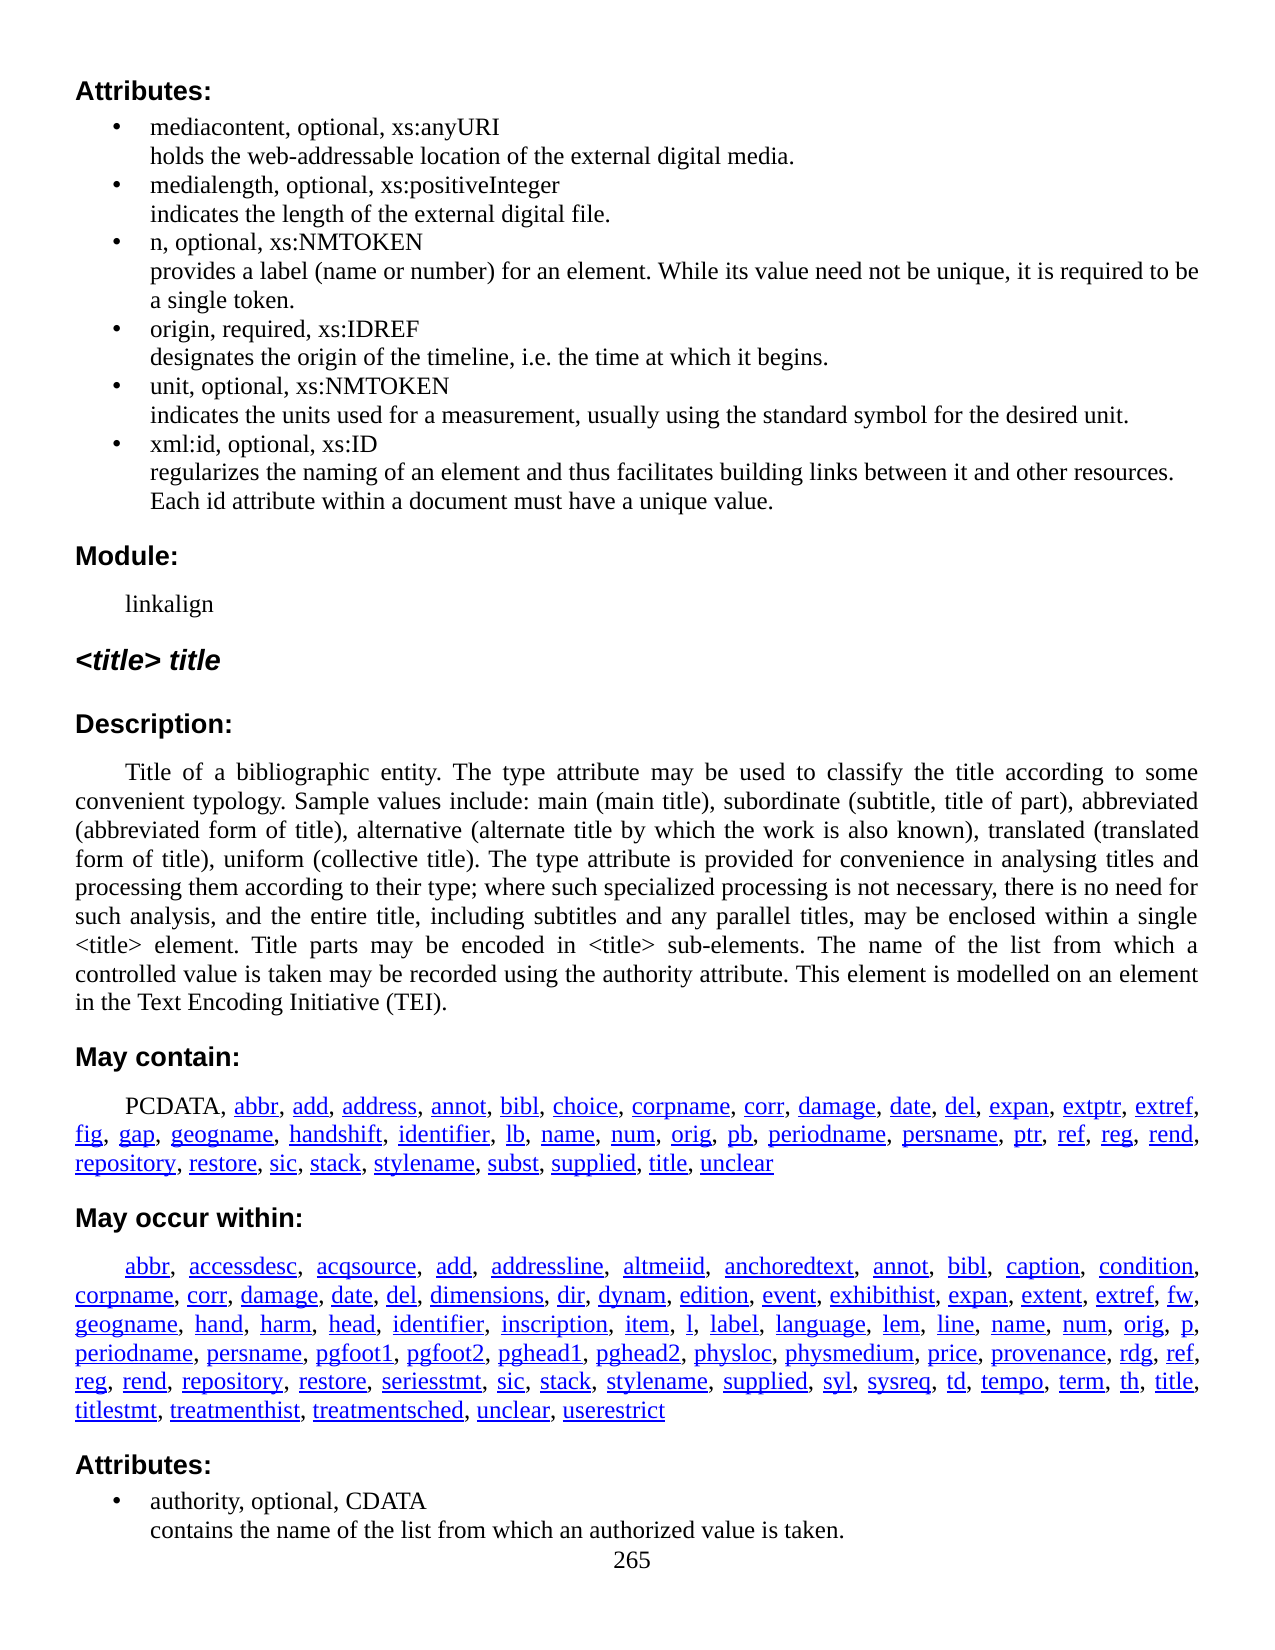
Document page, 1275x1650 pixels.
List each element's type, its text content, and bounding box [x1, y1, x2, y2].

list authority, optional, CDATA contains the name of the list from which an authorized value is taken. [112, 1486, 1200, 1544]
text Title of a bibliographic entity. The type attribute may be used to classify the title according to some convenient typology. Sample values include: main (main title), subordinate (subtitle, title of part), abbreviated (abbreviated form of title), alternative (alternate title by which the work is also known), translated (translated form of title), uniform (collective title). The type attribute is provided for convenience in analysing titles and processing them according to their type; where such specialized processing is not necessary, there is no need for such analysis, and the entire title, including subtitles and any parallel titles, may be enclosed within a single <title> element. Title parts may be encoded in <title> sub-elements. The name of the list from which a controlled value is taken may be recorded using the authority attribute. This element is modelled on an element in the Text Encoding Initiative (TEI). [75, 757, 1200, 1016]
text PCDATA, abbr, add, address, annot, bibl, choice, corpname, corr, damage, date, del, expan, extptr, extref, fig, gap, geogname, handshift, identifier, lb, name, num, orig, pb, periodname, persname, ptr, ref, reg, rend, repository, restore, sic, stack, stylename, subst, supplied, title, unclear [75, 1091, 1200, 1177]
list n, optional, xs:NMTOKEN provides a label (name or number) for an element. While its value need not be unique, it is required to be a single token. [112, 227, 1200, 314]
subtitle Description: [75, 708, 1200, 739]
subtitle May contain: [75, 1041, 1200, 1072]
list medialength, optional, xs:positiveInteger indicates the length of the external digital file. [112, 170, 1200, 227]
text linkalign [75, 589, 1200, 618]
subtitle May occur within: [75, 1202, 1200, 1233]
list unit, optional, xs:NMTOKEN indicates the units used for a measurement, usually using the standard symbol for the desired unit. [112, 371, 1200, 429]
subtitle <title> title [75, 643, 1200, 677]
list xml:id, optional, xs:ID regularizes the naming of an element and thus facilitates building links between it and other resources. Each id attribute within a document must have a unique value. [112, 429, 1200, 515]
list mediacontent, optional, xs:anyURI holds the web-addressable location of the external digital media. [112, 112, 1200, 170]
subtitle Attributes: [75, 75, 1200, 106]
text abbr, accessdesc, acqsource, add, addressline, altmeiid, anchoredtext, annot, bibl, caption, condition, corpname, corr, damage, date, del, dimensions, dir, dynam, edition, event, exhibithist, expan, extent, extref, fw, geogname, hand, harm, head, identifier, inscription, item, l, label, language, lem, line, name, num, orig, p, periodname, persname, pgfoot1, pgfoot2, pghead1, pghead2, physloc, physmedium, price, provenance, rdg, ref, reg, rend, repository, restore, seriesstmt, sic, stack, stylename, supplied, syl, sysreq, td, tempo, term, th, title, titlestmt, treatmenthist, treatmentsched, unclear, userestrict [75, 1251, 1200, 1424]
subtitle Attributes: [75, 1449, 1200, 1480]
subtitle Module: [75, 540, 1200, 571]
list origin, required, xs:IDREF designates the origin of the timeline, i.e. the time at which it begins. [112, 314, 1200, 371]
